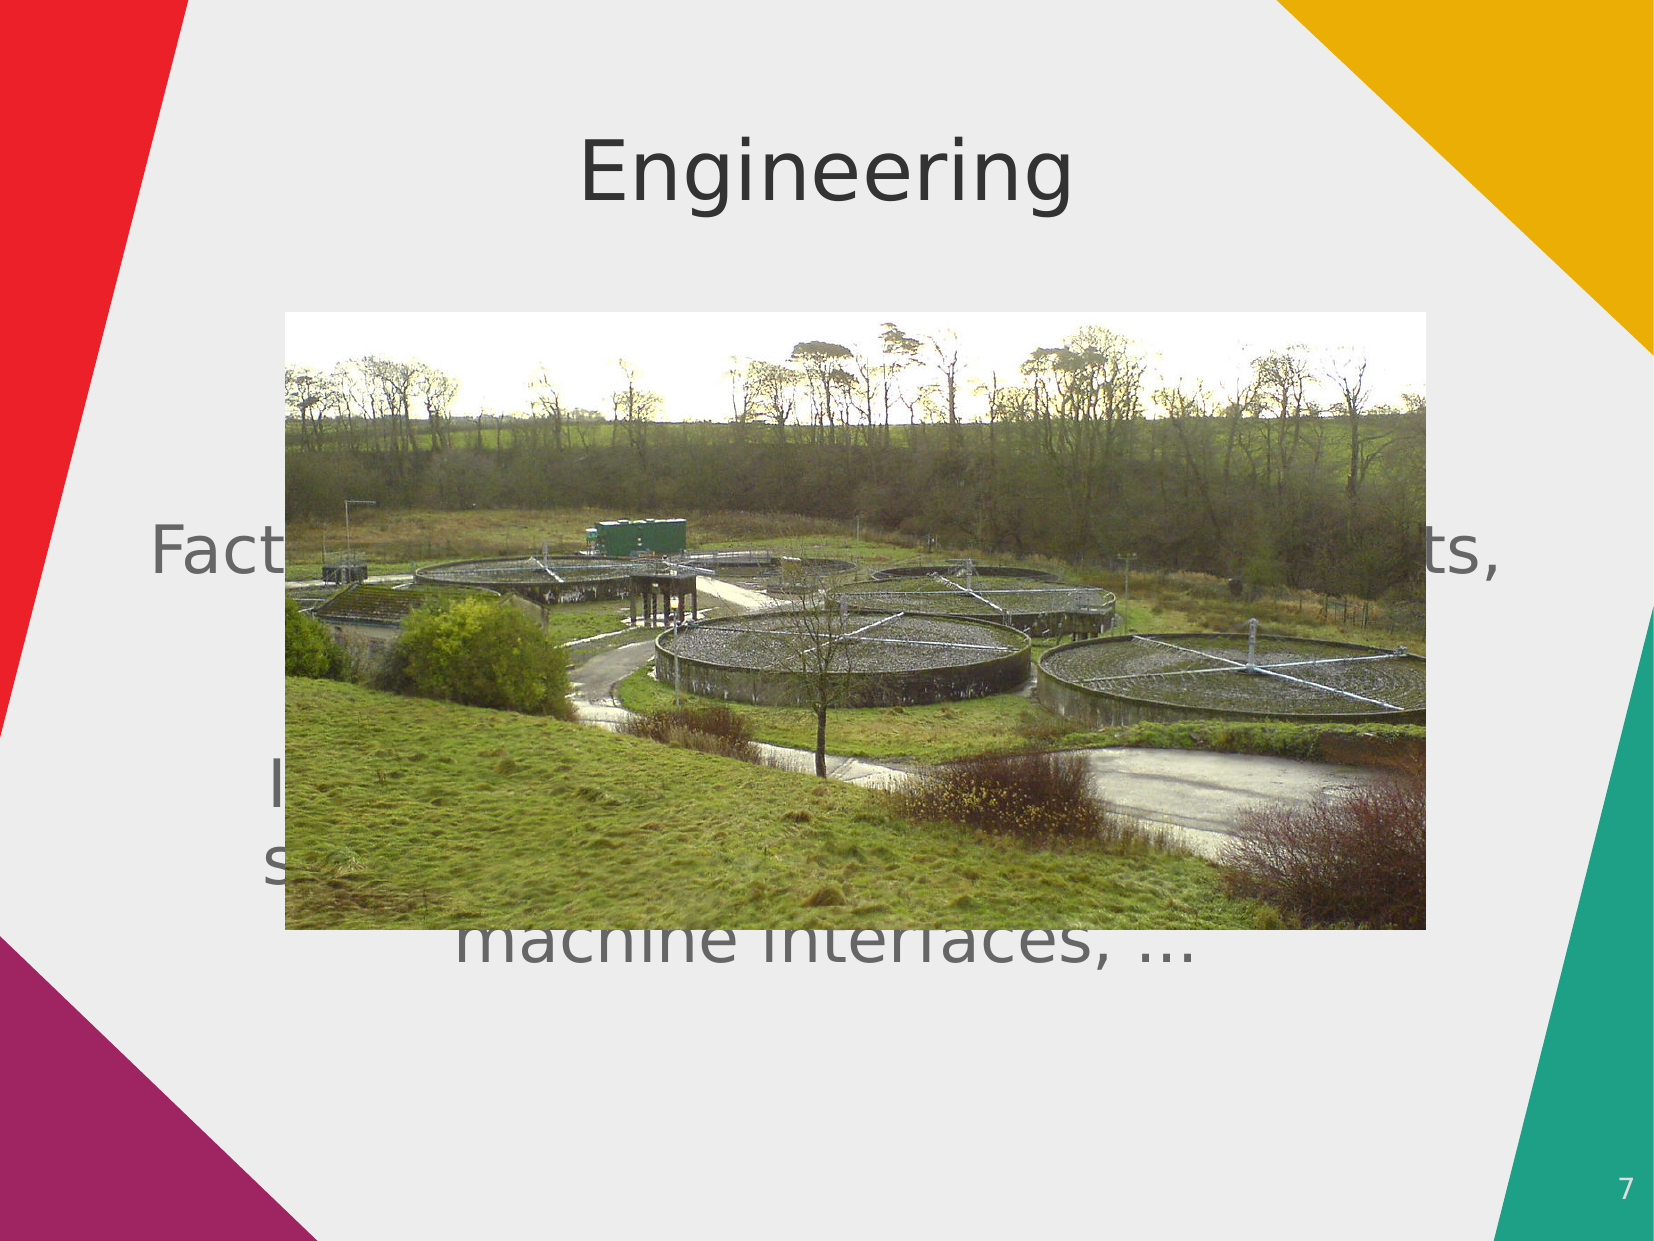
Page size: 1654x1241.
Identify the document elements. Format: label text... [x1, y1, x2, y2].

title Engineering [114, 73, 1539, 271]
picture [285, 312, 1426, 931]
subtitle Computer science Factories; interfaces, electronics, robots, AI, automation, ... Infrastructure; 3D road modeling, simulation, water treatment plant machine interfaces, ... [114, 302, 1539, 1033]
